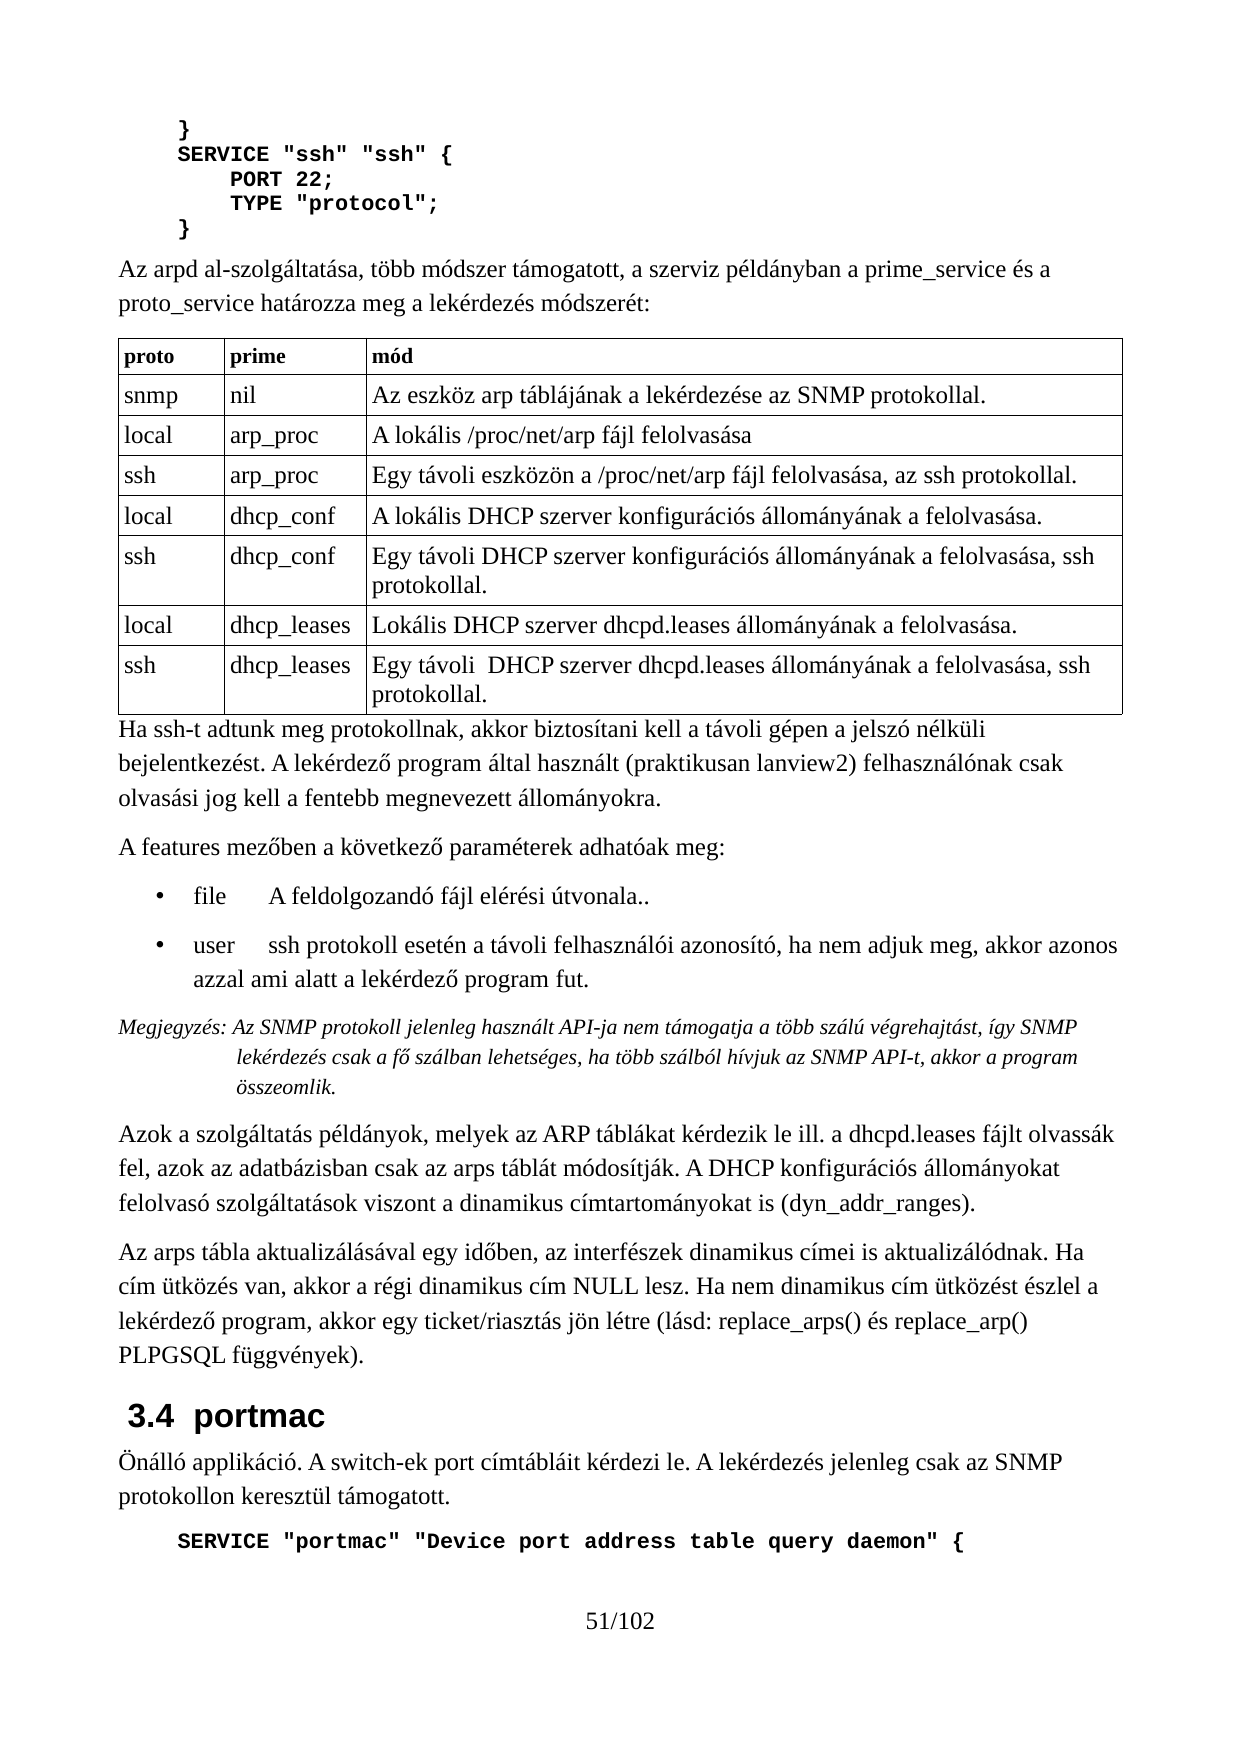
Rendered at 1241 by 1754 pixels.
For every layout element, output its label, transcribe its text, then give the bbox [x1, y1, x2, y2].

table_cell local [119, 606, 224, 645]
table_cell local [119, 496, 224, 535]
text Önálló applikáció. A switch-ek port címtábláit kérdezi le. A lekérdezés jelenleg csak az SNMP protokollon keresztül támogatott. [118, 1447, 1122, 1510]
table_cell Az eszköz arp táblájának a lekérdezése az SNMP protokollal. [367, 375, 1122, 414]
table_header mód [367, 339, 1122, 374]
table_header proto [119, 339, 224, 374]
text Azok a szolgáltatás példányok, melyek az ARP táblákat kérdezik le ill. a dhcpd.leases fájlt olvassák fel, azok az adatbázisban csak az arps táblát módosítják. A DHCP konfigurációs állományokat felolvasó szolgáltatások viszont a dinamikus címtartományokat is (dyn_addr_ranges). [118, 1119, 1122, 1217]
table_cell arp_proc [225, 456, 366, 495]
text Az arpd al-szolgáltatása, több módszer támogatott, a szerviz példányban a prime_service és a proto_service határozza meg a lekérdezés módszerét: [118, 254, 1122, 317]
table_cell dhcp_conf [225, 536, 366, 604]
table_cell A lokális DHCP szerver konfigurációs állományának a felolvasása. [367, 496, 1122, 535]
text Megjegyzés: Az SNMP protokoll jelenleg használt API-ja nem támogatja a több szálú végrehajtást, így SNMP lekérdezés csak a fő szálban lehetséges, ha több szálból hívjuk az SNMP API-t, akkor a program összeomlik. [118, 1014, 1122, 1099]
table_cell ssh [119, 536, 224, 604]
table_cell Lokális DHCP szerver dhcpd.leases állományának a felolvasása. [367, 606, 1122, 645]
table_cell local [119, 416, 224, 455]
table_cell dhcp_leases [225, 646, 366, 714]
text SERVICE "portmac" "Device port address table query daemon" { [177, 1530, 1122, 1555]
table_cell dhcp_conf [225, 496, 366, 535]
table_cell Egy távoli DHCP szerver konfigurációs állományának a felolvasása, ssh protokollal. [367, 536, 1122, 604]
table_cell Egy távoli DHCP szerver dhcpd.leases állományának a felolvasása, ssh protokollal. [367, 646, 1122, 714]
table_cell dhcp_leases [225, 606, 366, 645]
text Az arps tábla aktualizálásával egy időben, az interfészek dinamikus címei is aktualizálódnak. Ha cím ütközés van, akkor a régi dinamikus cím NULL lesz. Ha nem dinamikus cím ütközést észlel a lekérdező program, akkor egy ticket/riasztás jön létre (lásd: replace_arps() és replace_arp() PLPGSQL függvények). [118, 1237, 1122, 1369]
text } SERVICE "ssh" "ssh" { PORT 22; TYPE "protocol"; } [177, 118, 1122, 242]
table_header prime [225, 339, 366, 374]
list user ssh protokoll esetén a távoli felhasználói azonosító, ha nem adjuk meg, akkor azonos azzal ami alatt a lekérdező program fut. [156, 930, 1122, 993]
list file A feldolgozandó fájl elérési útvonala.. [156, 881, 1122, 910]
table_cell arp_proc [225, 416, 366, 455]
table_cell nil [225, 375, 366, 414]
text Ha ssh-t adtunk meg protokollnak, akkor biztosítani kell a távoli gépen a jelszó nélküli bejelentkezést. A lekérdező program által használt (praktikusan lanview2) felhasználónak csak olvasási jog kell a fentebb megnevezett állományokra. [118, 715, 1122, 812]
table_cell snmp [119, 375, 224, 414]
table_cell A lokális /proc/net/arp fájl felolvasása [367, 416, 1122, 455]
text A features mezőben a következő paraméterek adhatóak meg: [118, 832, 1122, 861]
table_cell Egy távoli eszközön a /proc/net/arp fájl felolvasása, az ssh protokollal. [367, 456, 1122, 495]
table_cell ssh [119, 456, 224, 495]
table_cell ssh [119, 646, 224, 714]
subtitle portmac [118, 1396, 1122, 1434]
